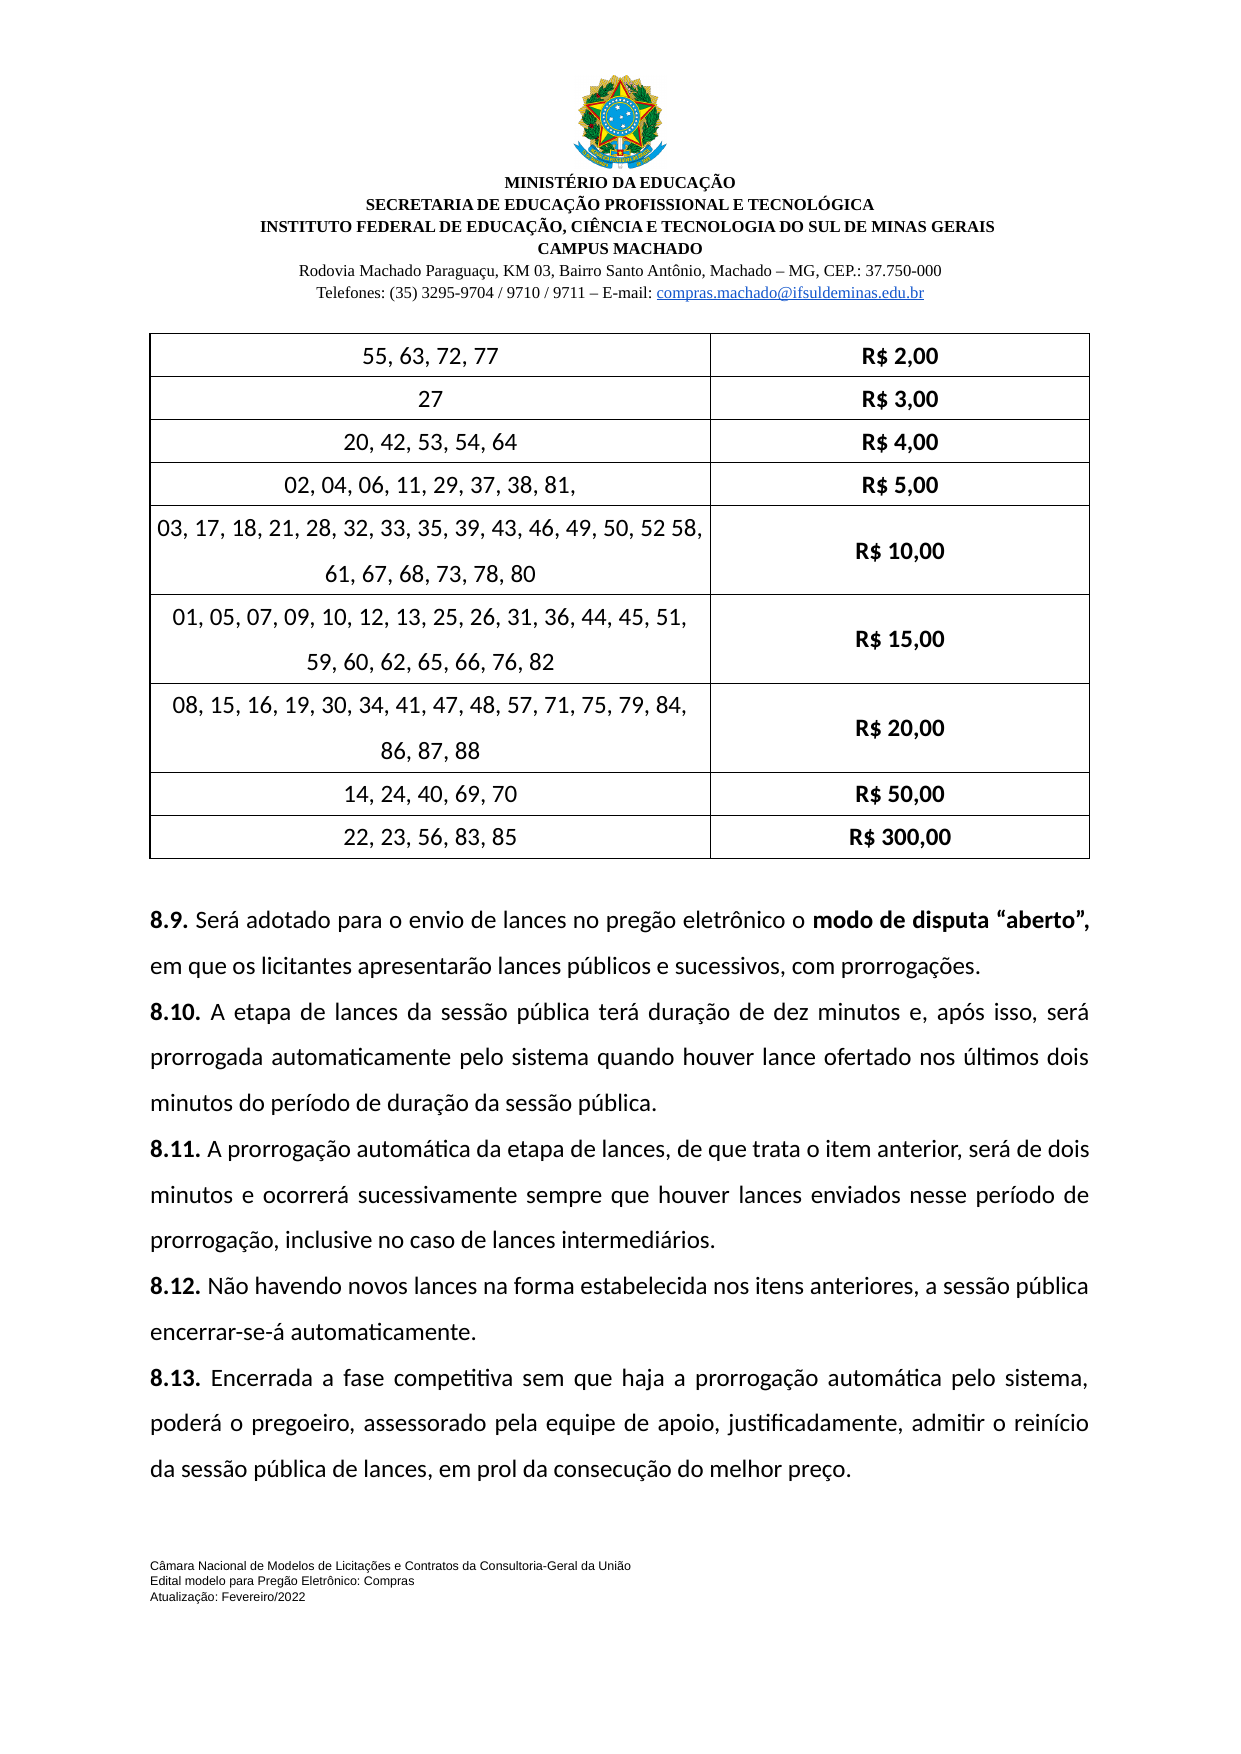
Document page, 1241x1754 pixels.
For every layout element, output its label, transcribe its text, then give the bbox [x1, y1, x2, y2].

text 8.10. A etapa de lances da sessão pública terá duração de dez minutos e, após isso, será prorrogada automaticamente pelo sistema quando houver lance ofertado nos últimos dois minutos do período de duração da sessão pública. [150, 996, 1090, 1118]
table_cell 14, 24, 40, 69, 70 [151, 773, 710, 814]
picture [639, 150, 650, 156]
table_cell R$ 2,00 [711, 334, 1089, 376]
text 8.12. Não havendo novos lances na forma estabelecida nos itens anteriores, a sessão pública encerrar-se-á automaticamente. [150, 1270, 1090, 1346]
table_cell R$ 5,00 [711, 463, 1089, 505]
text 8.9. Será adotado para o envio de lances no pregão eletrônico o modo de disputa “aberto”, em que os licitantes apresentarão lances públicos e sucessivos, com prorrogações. [150, 904, 1090, 981]
table_cell R$ 50,00 [711, 773, 1089, 814]
table_cell 27 [151, 377, 710, 419]
table_cell 08, 15, 16, 19, 30, 34, 41, 47, 48, 57, 71, 75, 79, 84, 86, 87, 88 [151, 684, 710, 772]
table_cell R$ 300,00 [711, 816, 1089, 858]
table_cell 55, 63, 72, 77 [151, 334, 710, 376]
picture [573, 75, 667, 169]
text 8.11. A prorrogação automática da etapa de lances, de que trata o item anterior, será de dois minutos e ocorrerá sucessivamente sempre que houver lances enviados nesse período de prorrogação, inclusive no caso de lances intermediários. [150, 1133, 1090, 1255]
table_cell R$ 15,00 [711, 595, 1089, 683]
picture [613, 164, 628, 169]
table_cell R$ 20,00 [711, 684, 1089, 772]
table_cell 02, 04, 06, 11, 29, 37, 38, 81, [151, 463, 710, 505]
table_cell 20, 42, 53, 54, 64 [151, 420, 710, 462]
table_cell 22, 23, 56, 83, 85 [151, 816, 710, 858]
table_cell R$ 3,00 [711, 377, 1089, 419]
table_cell R$ 4,00 [711, 420, 1089, 462]
table_cell 03, 17, 18, 21, 28, 32, 33, 35, 39, 43, 46, 49, 50, 52 58, 61, 67, 68, 73, 78, 80 [151, 506, 710, 594]
text 8.13. Encerrada a fase competitiva sem que haja a prorrogação automática pelo sistema, poderá o pregoeiro, assessorado pela equipe de apoio, justificadamente, admitir o reinício da sessão pública de lances, em prol da consecução do melhor preço. [150, 1362, 1090, 1484]
table_cell R$ 10,00 [711, 506, 1089, 594]
table_cell 01, 05, 07, 09, 10, 12, 13, 25, 26, 31, 36, 44, 45, 51, 59, 60, 62, 65, 66, 76, 82 [151, 595, 710, 683]
